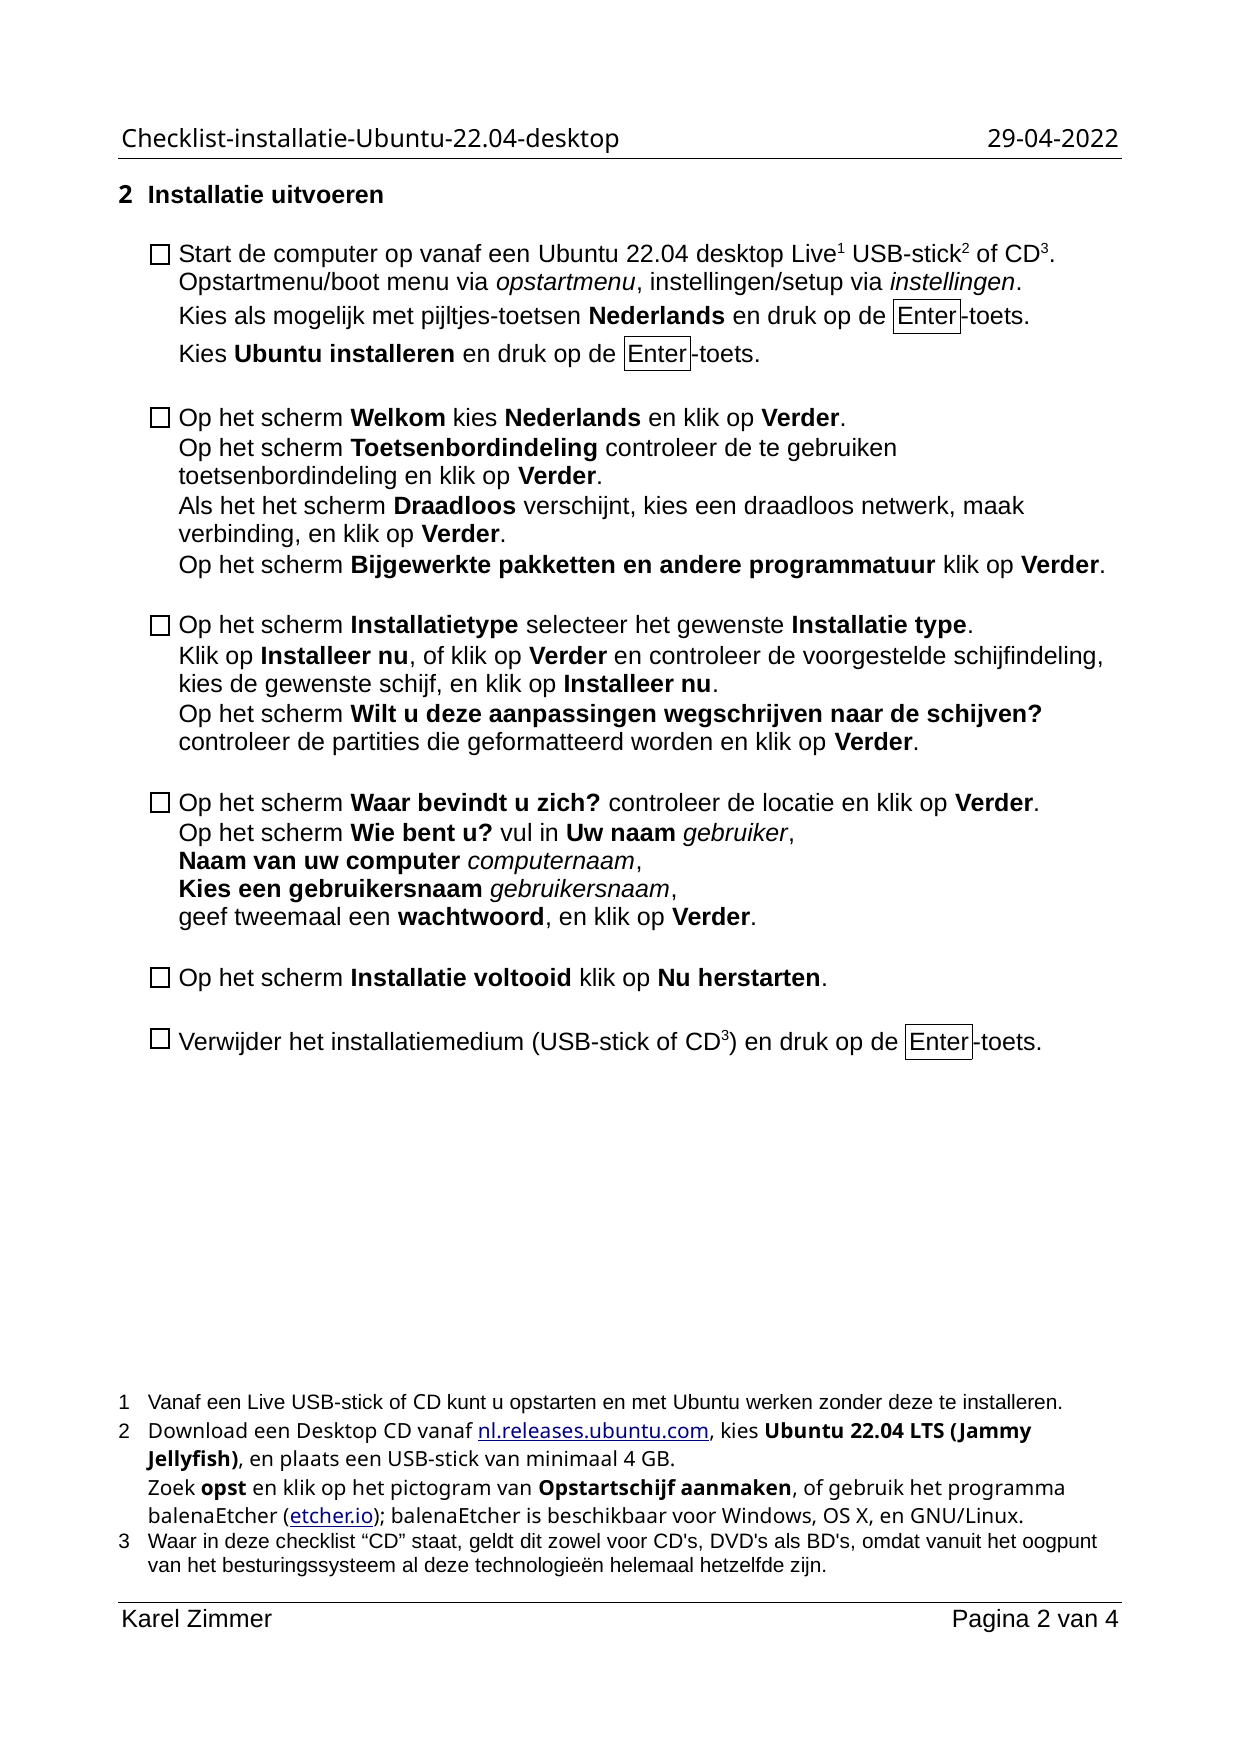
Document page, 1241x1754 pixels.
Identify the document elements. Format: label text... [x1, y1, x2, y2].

table_cell [177, 372, 1121, 402]
table_cell Op het scherm Installatietype selecteer het gewenste Installatie type. [177, 610, 1121, 640]
table_cell [141, 580, 177, 610]
table_cell Op het scherm Wie bent u? vul in Uw naam gebruiker, Naam van uw computer computernaam, Kies een gebruikersnaam gebruikersnaam, geef tweemaal een wachtwoord, en klik op Verder. [177, 818, 1121, 932]
table_cell [141, 699, 177, 757]
table_cell [141, 963, 177, 993]
table_cell Kies Ubuntu installeren en druk op de Enter-toets. [177, 335, 1121, 372]
table_cell [141, 818, 177, 932]
table_cell Klik op Installeer nu, of klik op Verder en controleer de voorgestelde schijfindeling, kies de gewenste schijf, en klik op Installeer nu. [177, 640, 1121, 699]
table_cell [141, 335, 177, 372]
table_cell [177, 932, 1121, 962]
list Installatie uitvoeren [118, 177, 1122, 211]
table_cell [141, 298, 177, 335]
table_header Start de computer op vanaf een Ubuntu 22.04 desktop Live USB-stick of CD. Opstartmenu/boot menu via opstartmenu, instellingen/setup via instellingen. [177, 239, 1121, 297]
table_cell Op het scherm Toetsenbordindeling controleer de te gebruiken toetsenbordindeling en klik op Verder. [177, 433, 1121, 491]
table_cell [177, 757, 1121, 787]
table_cell Als het het scherm Draadloos verschijnt, kies een draadloos netwerk, maak verbinding, en klik op Verder. [177, 491, 1121, 549]
table_cell [141, 1023, 177, 1060]
table_cell [141, 550, 177, 580]
table_cell Op het scherm Installatie voltooid klik op Nu herstarten. [177, 963, 1121, 993]
table_cell [177, 580, 1121, 610]
table_cell [141, 788, 177, 818]
table_cell [141, 491, 177, 549]
table_cell Op het scherm Wilt u deze aanpassingen wegschrijven naar de schijven? controleer de partities die geformatteerd worden en klik op Verder. [177, 699, 1121, 757]
table_header [141, 239, 177, 297]
table_cell Op het scherm Welkom kies Nederlands en klik op Verder. [177, 403, 1121, 433]
table_cell [141, 757, 177, 787]
table_cell [141, 993, 177, 1023]
table_cell Op het scherm Bijgewerkte pakketten en andere programmatuur klik op Verder. [177, 550, 1121, 580]
table_cell [141, 640, 177, 699]
table_cell [141, 932, 177, 962]
table_cell Kies als mogelijk met pijltjes-toetsen Nederlands en druk op de Enter-toets. [177, 298, 1121, 335]
table_cell [141, 372, 177, 402]
table_cell [141, 610, 177, 640]
table_cell [141, 433, 177, 491]
table_cell [141, 403, 177, 433]
table_cell Op het scherm Waar bevindt u zich? controleer de locatie en klik op Verder. [177, 788, 1121, 818]
table_cell [177, 993, 1121, 1023]
table_cell Verwijder het installatiemedium (USB-stick of CD3) en druk op de Enter-toets. [177, 1023, 1121, 1060]
